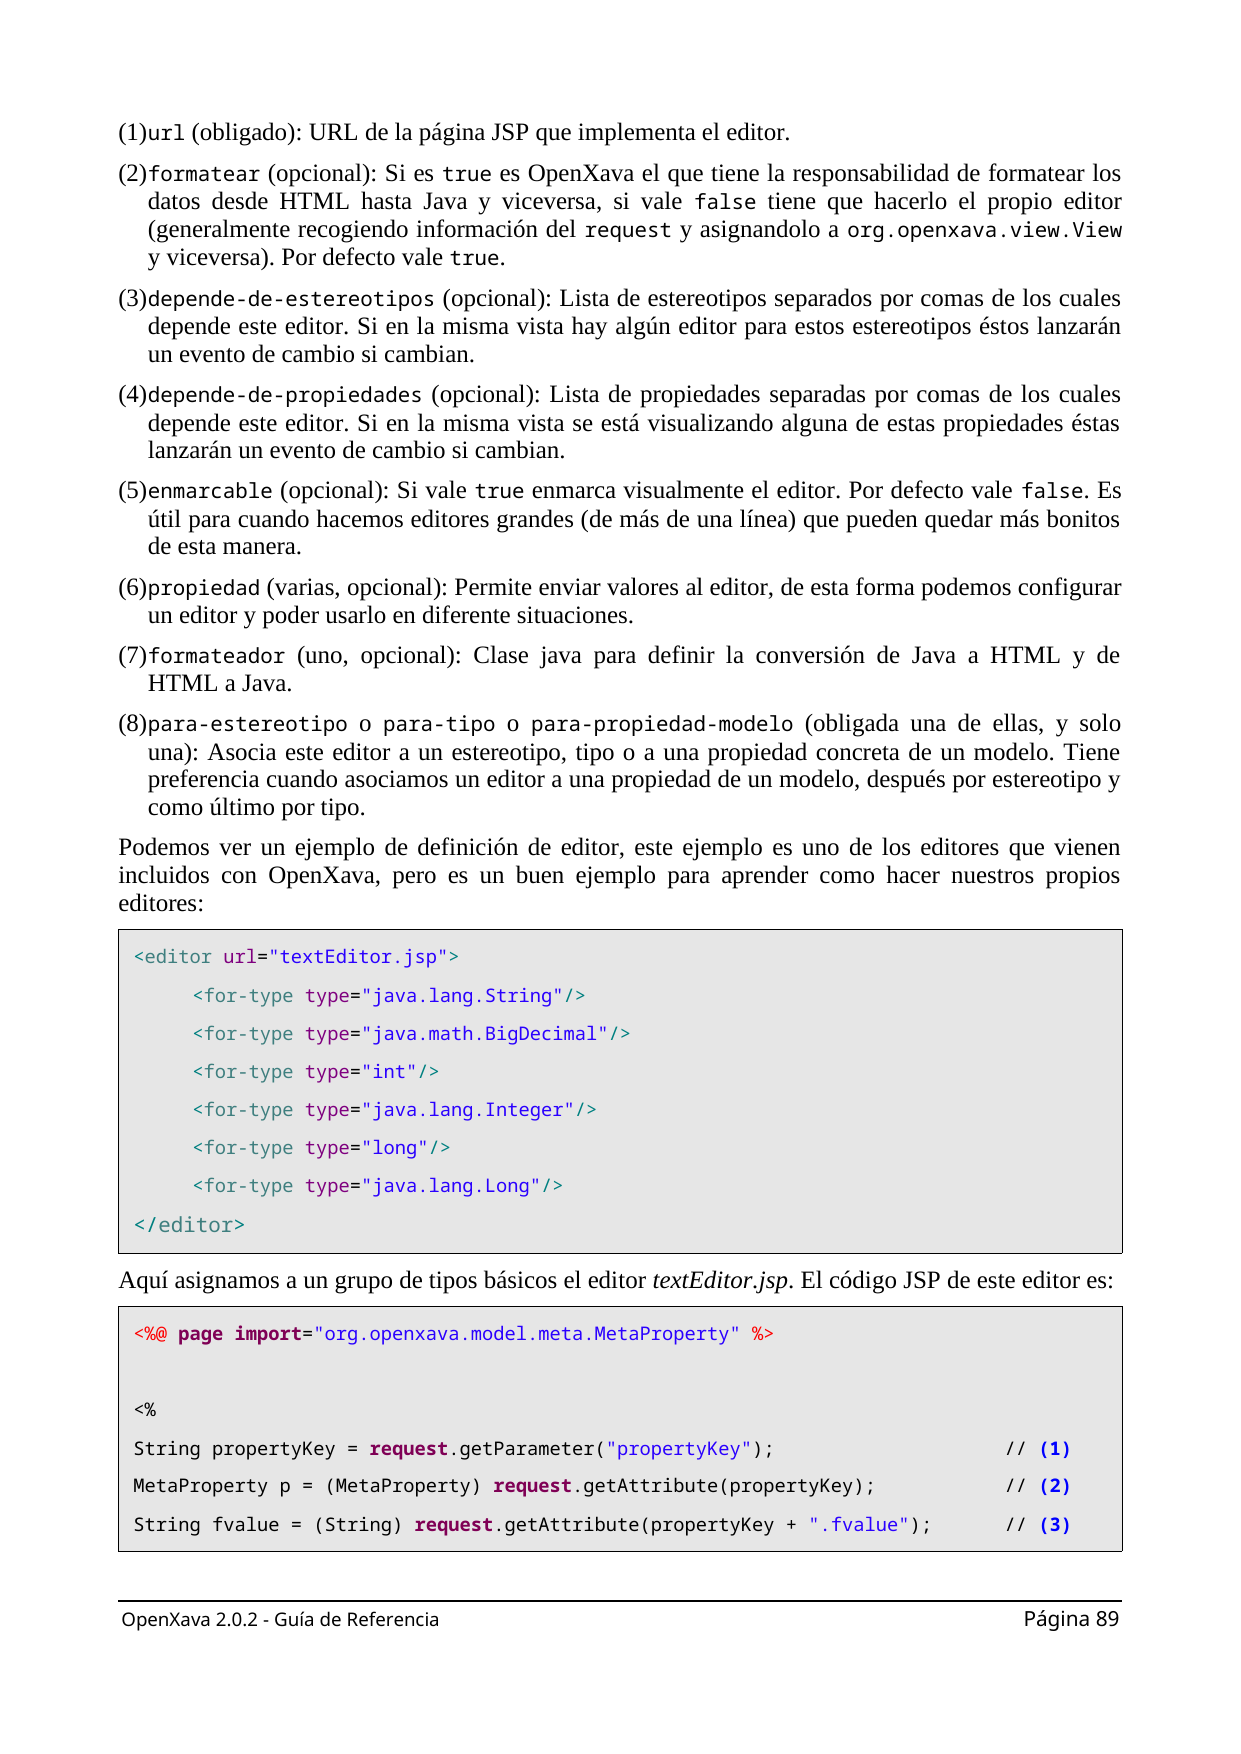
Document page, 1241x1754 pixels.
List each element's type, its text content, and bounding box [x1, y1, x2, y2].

text <editor url="textEditor.jsp"> [119, 930, 1122, 967]
text String propertyKey = request.getParameter("propertyKey"); // (1) [119, 1420, 1122, 1458]
list formatear (opcional): Si es true es OpenXava el que tiene la responsabilidad de formatear los datos desde HTML hasta Java y viceversa, si vale false tiene que hacerlo el propio editor (generalmente recogiendo información del request y asignandolo a org.openxava.view.View y viceversa). Por defecto vale true. [118, 159, 1122, 272]
list depende-de-propiedades (opcional): Lista de propiedades separadas por comas de los cuales depende este editor. Si en la misma vista se está visualizando alguna de estas propiedades éstas lanzarán un evento de cambio si cambian. [118, 380, 1122, 464]
list propiedad (varias, opcional): Permite enviar valores al editor, de esta forma podemos configurar un editor y poder usarlo en diferente situaciones. [118, 573, 1122, 629]
text MetaProperty p = (MetaProperty) request.getAttribute(propertyKey); // (2) [119, 1458, 1122, 1496]
text <% [119, 1382, 1122, 1420]
list url (obligado): URL de la página JSP que implementa el editor. [118, 118, 1122, 146]
list depende-de-estereotipos (opcional): Lista de estereotipos separados por comas de los cuales depende este editor. Si en la misma vista hay algún editor para estos estereotipos éstos lanzarán un evento de cambio si cambian. [118, 284, 1122, 368]
text Podemos ver un ejemplo de definición de editor, este ejemplo es uno de los editores que vienen incluidos con OpenXava, pero es un buen ejemplo para aprender como hacer nuestros propios editores: [118, 833, 1122, 917]
text <%@ page import="org.openxava.model.meta.MetaProperty" %> [119, 1307, 1122, 1344]
text </editor> [119, 1195, 1122, 1253]
list para-estereotipo o para-tipo o para-propiedad-modelo (obligada una de ellas, y solo una): Asocia este editor a un estereotipo, tipo o a una propiedad concreta de un modelo. Tiene preferencia cuando asociamos un editor a una propiedad de un modelo, después por estereotipo y como último por tipo. [118, 709, 1122, 821]
text <for-type type="int"/> [119, 1043, 1122, 1081]
text <for-type type="java.lang.Integer"/> [119, 1081, 1122, 1119]
list formateador (uno, opcional): Clase java para definir la conversión de Java a HTML y de HTML a Java. [118, 641, 1122, 697]
text <for-type type="java.math.BigDecimal"/> [119, 1005, 1122, 1043]
text <for-type type="java.lang.Long"/> [119, 1157, 1122, 1195]
text <for-type type="java.lang.String"/> [119, 967, 1122, 1005]
text Aquí asignamos a un grupo de tipos básicos el editor textEditor.jsp. El código JSP de este editor es: [118, 1266, 1122, 1293]
list enmarcable (opcional): Si vale true enmarca visualmente el editor. Por defecto vale false. Es útil para cuando hacemos editores grandes (de más de una línea) que pueden quedar más bonitos de esta manera. [118, 477, 1122, 560]
text <for-type type="long"/> [119, 1119, 1122, 1157]
text String fvalue = (String) request.getAttribute(propertyKey + ".fvalue"); // (3) [119, 1496, 1122, 1551]
